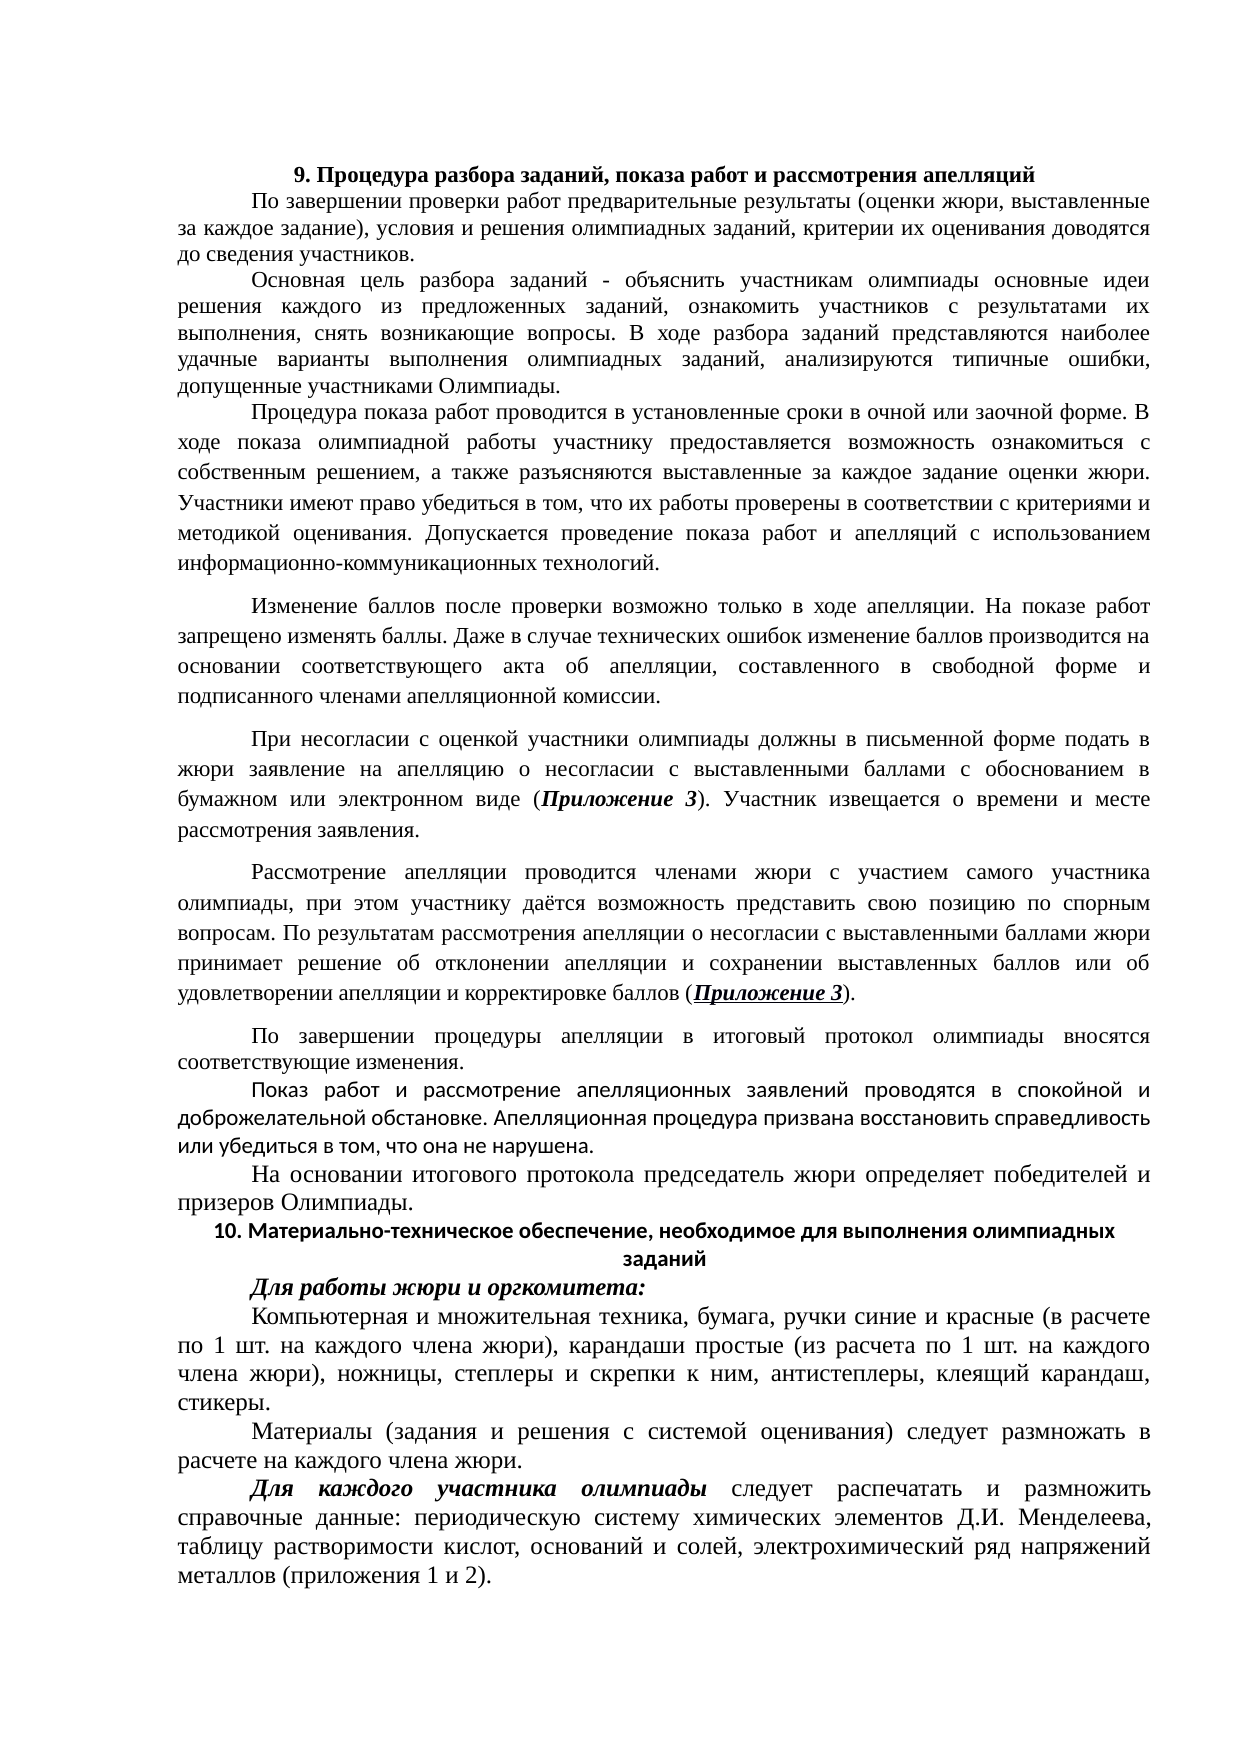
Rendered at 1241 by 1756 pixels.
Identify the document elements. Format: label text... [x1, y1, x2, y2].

text Рассмотрение апелляции проводится членами жюри с участием самого участника олимпиады, при этом участнику даётся возможность представить свою позицию по спорным вопросам. По результатам рассмотрения апелляции о несогласии с выставленными баллами жюри принимает решение об отклонении апелляции и сохранении выставленных баллов или об удовлетворении апелляции и корректировке баллов (Приложение 3). [177, 858, 1152, 1006]
text Для работы жюри и оргкомитета: [177, 1272, 1152, 1301]
text Основная цель разбора заданий - объяснить участникам олимпиады основные идеи решения каждого из предложенных заданий, ознакомить участников с результатами их выполнения, снять возникающие вопросы. В ходе разбора заданий представляются наиболее удачные варианты выполнения олимпиадных заданий, анализируются типичные ошибки, допущенные участниками Олимпиады. [177, 266, 1152, 398]
text Процедура показа работ проводится в установленные сроки в очной или заочной форме. В ходе показа олимпиадной работы участнику предоставляется возможность ознакомиться с собственным решением, а также разъясняются выставленные за каждое задание оценки жюри. Участники имеют право убедиться в том, что их работы проверены в соответствии с критериями и методикой оценивания. Допускается проведение показа работ и апелляций с использованием информационно-коммуникационных технологий. [177, 398, 1152, 575]
text На основании итогового протокола председатель жюри определяет победителей и призеров Олимпиады. [177, 1159, 1152, 1216]
text Материалы (задания и решения с системой оценивания) следует размножать в расчете на каждого члена жюри. [177, 1416, 1152, 1473]
text Компьютерная и множительная техника, бумага, ручки синие и красные (в расчете по 1 шт. на каждого члена жюри), карандаши простые (из расчета по 1 шт. на каждого члена жюри), ножницы, степлеры и скрепки к ним, антистеплеры, клеящий карандаш, стикеры. [177, 1301, 1152, 1416]
text Изменение баллов после проверки возможно только в ходе апелляции. На показе работ запрещено изменять баллы. Даже в случае технических ошибок изменение баллов производится на основании соответствующего акта об апелляции, составленного в свободной форме и подписанного членами апелляционной комиссии. [177, 592, 1152, 709]
list 10. Материально-техническое обеспечение, необходимое для выполнения олимпиадных заданий [177, 1216, 1152, 1272]
text 9. Процедура разбора заданий, показа работ и рассмотрения апелляций [177, 161, 1152, 187]
text Для каждого участника олимпиады следует распечатать и размножить справочные данные: периодическую систему химических элементов Д.И. Менделеева, таблицу растворимости кислот, оснований и солей, электрохимический ряд напряжений металлов (приложения 1 и 2). [177, 1473, 1152, 1588]
text При несогласии с оценкой участники олимпиады должны в письменной форме подать в жюри заявление на апелляцию о несогласии с выставленными баллами с обоснованием в бумажном или электронном виде (Приложение 3). Участник извещается о времени и месте рассмотрения заявления. [177, 725, 1152, 842]
text По завершении проверки работ предварительные результаты (оценки жюри, выставленные за каждое задание), условия и решения олимпиадных заданий, критерии их оценивания доводятся до сведения участников. [177, 187, 1152, 266]
text По завершении процедуры апелляции в итоговый протокол олимпиады вносятся соответствующие изменения. [177, 1022, 1152, 1075]
list Показ работ и рассмотрение апелляционных заявлений проводятся в спокойной и доброжелательной обстановке. Апелляционная процедура призвана восстановить справедливость или убедиться в том, что она не нарушена. [177, 1075, 1152, 1159]
